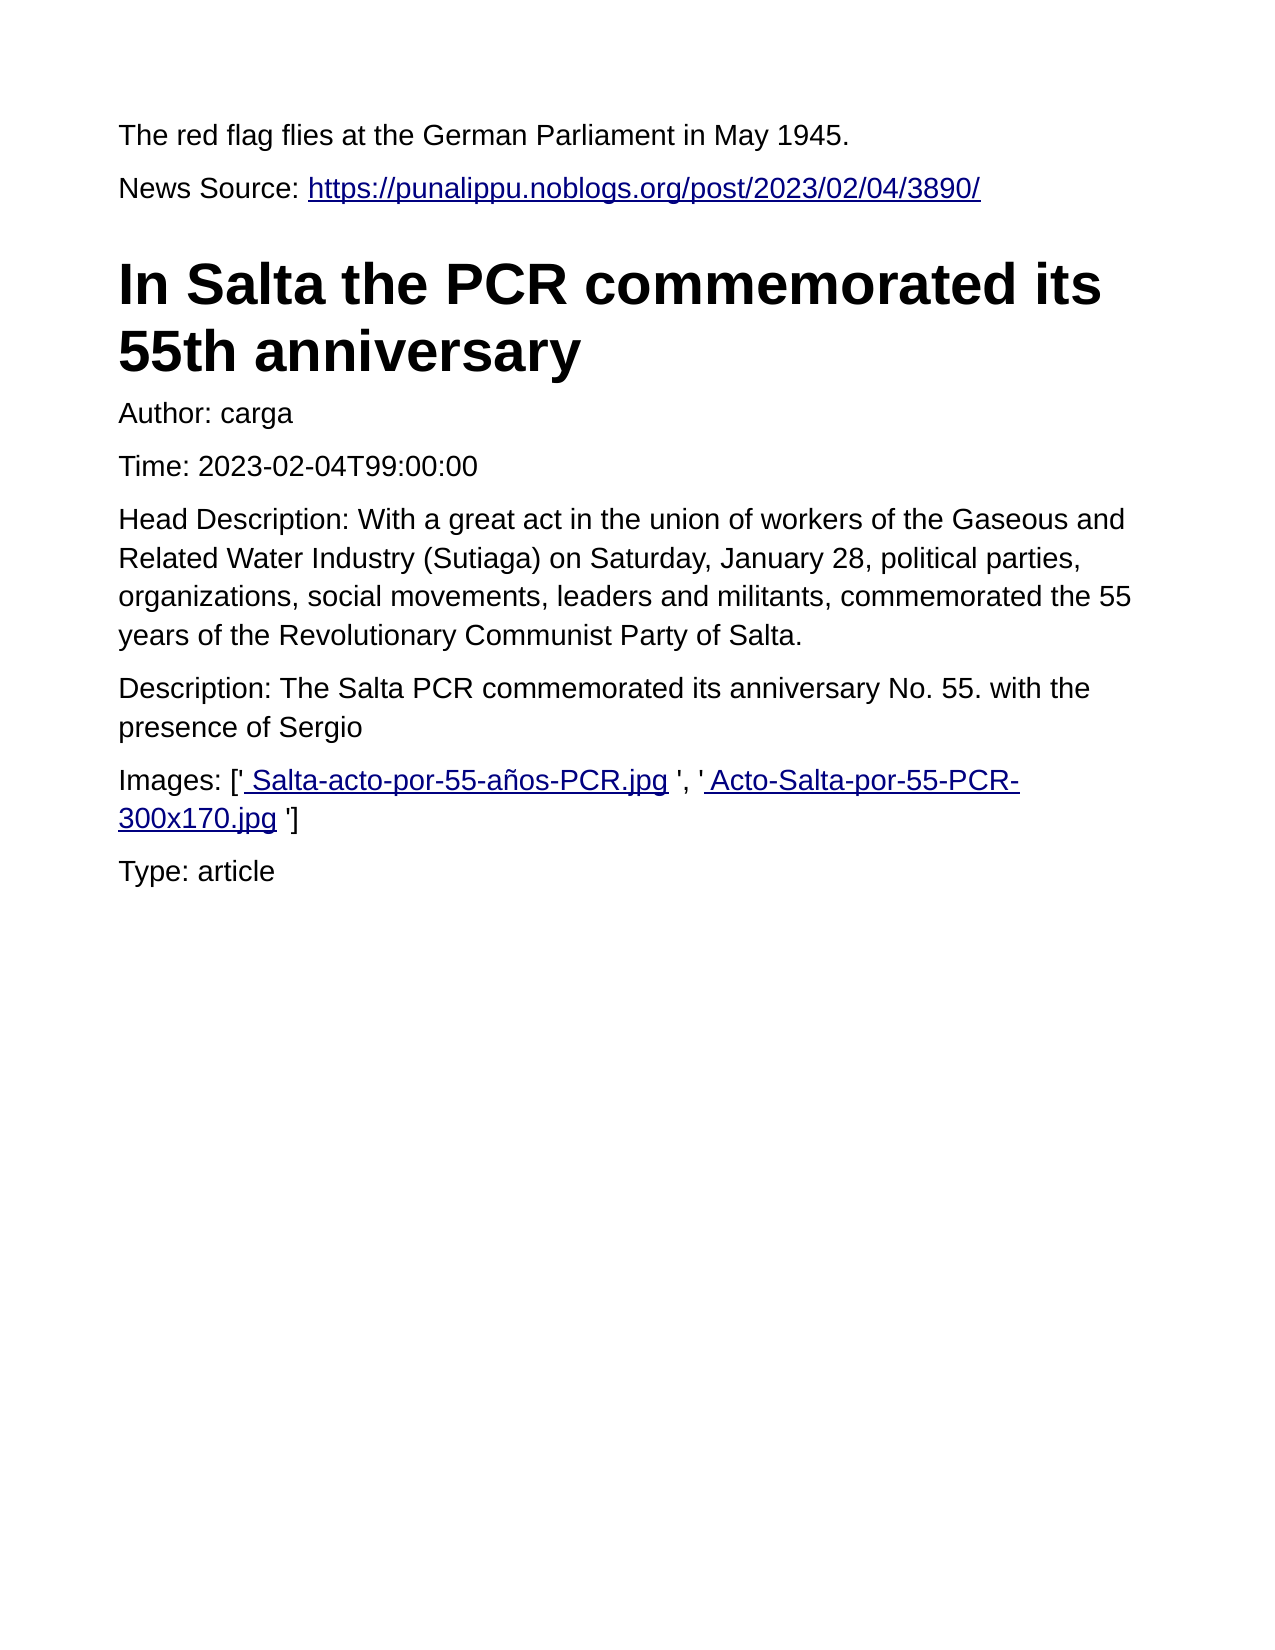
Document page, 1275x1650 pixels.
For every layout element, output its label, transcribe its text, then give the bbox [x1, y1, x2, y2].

text Type: article [118, 854, 1157, 888]
text Description: The Salta PCR commemorated its anniversary No. 55. with the presence of Sergio [118, 671, 1157, 743]
text Time: 2023-02-04T99:00:00 [118, 449, 1157, 483]
text Images: [' Salta-acto-por-55-años-PCR.jpg ', ' Acto-Salta-por-55-PCR-300x170.jpg '] [118, 763, 1157, 835]
text Head Description: With a great act in the union of workers of the Gaseous and Related Water Industry (Sutiaga) on Saturday, January 28, political parties, organizations, social movements, leaders and militants, commemorated the 55 years of the Revolutionary Communist Party of Salta. [118, 502, 1157, 651]
text Author: carga [118, 396, 1157, 429]
subtitle In Salta the PCR commemorated its 55th anniversary [118, 249, 1157, 383]
text News Source: https://punalippu.noblogs.org/post/2023/02/04/3890/ [118, 171, 1157, 205]
text The red flag flies at the German Parliament in May 1945. [118, 118, 1157, 152]
